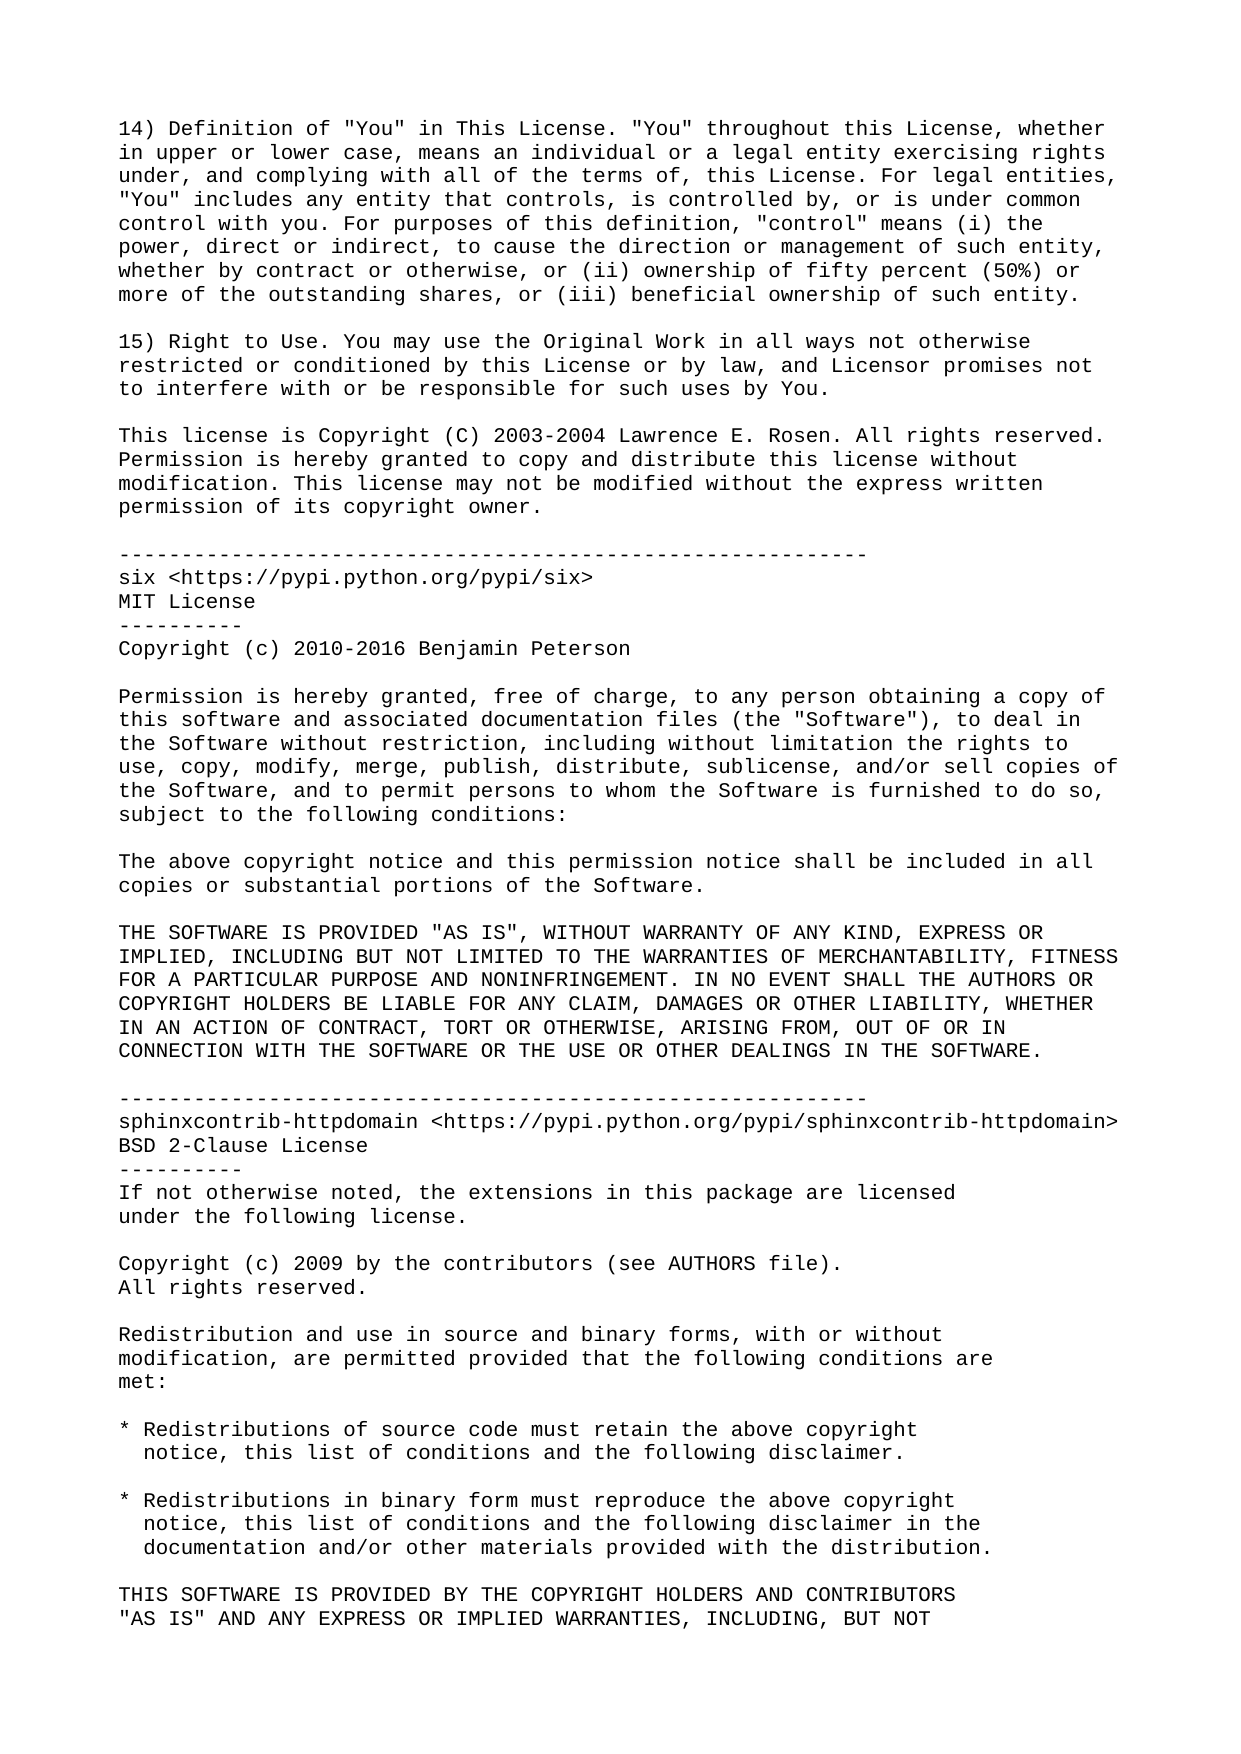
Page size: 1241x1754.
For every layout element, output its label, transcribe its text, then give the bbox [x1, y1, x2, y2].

text 15) Right to Use. You may use the Original Work in all ways not otherwise restricted or conditioned by this License or by law, and Licensor promises not to interfere with or be responsible for such uses by You. [118, 331, 1122, 402]
text BSD 2-Clause License [118, 1135, 1122, 1158]
text under the following license. [118, 1206, 1122, 1229]
text six <https://pypi.python.org/pypi/six> [118, 567, 1122, 591]
text 14) Definition of "You" in This License. "You" throughout this License, whether in upper or lower case, means an individual or a legal entity exercising rights under, and complying with all of the terms of, this License. For legal entities, "You" includes any entity that controls, is controlled by, or is under common control with you. For purposes of this definition, "control" means (i) the power, direct or indirect, to cause the direction or management of such entity, whether by contract or otherwise, or (ii) ownership of fifty percent (50%) or more of the outstanding shares, or (iii) beneficial ownership of such entity. [118, 118, 1122, 307]
text this software and associated documentation files (the "Software"), to deal in [118, 709, 1122, 733]
text subject to the following conditions: [118, 804, 1122, 827]
text notice, this list of conditions and the following disclaimer. [118, 1442, 1122, 1466]
text IMPLIED, INCLUDING BUT NOT LIMITED TO THE WARRANTIES OF MERCHANTABILITY, FITNESS [118, 946, 1122, 969]
text ------------------------------------------------------------ [118, 544, 1122, 567]
text All rights reserved. [118, 1277, 1122, 1300]
text If not otherwise noted, the extensions in this package are licensed [118, 1182, 1122, 1206]
text * Redistributions in binary form must reproduce the above copyright [118, 1489, 1122, 1513]
text Permission is hereby granted, free of charge, to any person obtaining a copy of [118, 686, 1122, 709]
text ---------- [118, 615, 1122, 638]
text notice, this list of conditions and the following disclaimer in the [118, 1513, 1122, 1537]
text * Redistributions of source code must retain the above copyright [118, 1419, 1122, 1442]
text the Software, and to permit persons to whom the Software is furnished to do so, [118, 780, 1122, 804]
text ---------- [118, 1158, 1122, 1182]
text THE SOFTWARE IS PROVIDED "AS IS", WITHOUT WARRANTY OF ANY KIND, EXPRESS OR [118, 922, 1122, 946]
text met: [118, 1371, 1122, 1395]
text COPYRIGHT HOLDERS BE LIABLE FOR ANY CLAIM, DAMAGES OR OTHER LIABILITY, WHETHER [118, 993, 1122, 1017]
text "AS IS" AND ANY EXPRESS OR IMPLIED WARRANTIES, INCLUDING, BUT NOT [118, 1608, 1122, 1631]
text CONNECTION WITH THE SOFTWARE OR THE USE OR OTHER DEALINGS IN THE SOFTWARE. [118, 1040, 1122, 1064]
text Copyright (c) 2009 by the contributors (see AUTHORS file). [118, 1253, 1122, 1277]
text FOR A PARTICULAR PURPOSE AND NONINFRINGEMENT. IN NO EVENT SHALL THE AUTHORS OR [118, 969, 1122, 993]
text THIS SOFTWARE IS PROVIDED BY THE COPYRIGHT HOLDERS AND CONTRIBUTORS [118, 1584, 1122, 1608]
text ------------------------------------------------------------ [118, 1088, 1122, 1111]
text The above copyright notice and this permission notice shall be included in all [118, 851, 1122, 875]
text Copyright (c) 2010-2016 Benjamin Peterson [118, 638, 1122, 662]
text modification, are permitted provided that the following conditions are [118, 1348, 1122, 1371]
text Redistribution and use in source and binary forms, with or without [118, 1324, 1122, 1348]
text This license is Copyright (C) 2003-2004 Lawrence E. Rosen. All rights reserved. Permission is hereby granted to copy and distribute this license without modification. This license may not be modified without the express written permission of its copyright owner. [118, 426, 1122, 520]
text the Software without restriction, including without limitation the rights to [118, 733, 1122, 757]
text MIT License [118, 591, 1122, 615]
text sphinxcontrib-httpdomain <https://pypi.python.org/pypi/sphinxcontrib-httpdomain> [118, 1111, 1122, 1135]
text documentation and/or other materials provided with the distribution. [118, 1537, 1122, 1561]
text use, copy, modify, merge, publish, distribute, sublicense, and/or sell copies of [118, 757, 1122, 780]
text copies or substantial portions of the Software. [118, 875, 1122, 898]
text IN AN ACTION OF CONTRACT, TORT OR OTHERWISE, ARISING FROM, OUT OF OR IN [118, 1017, 1122, 1040]
